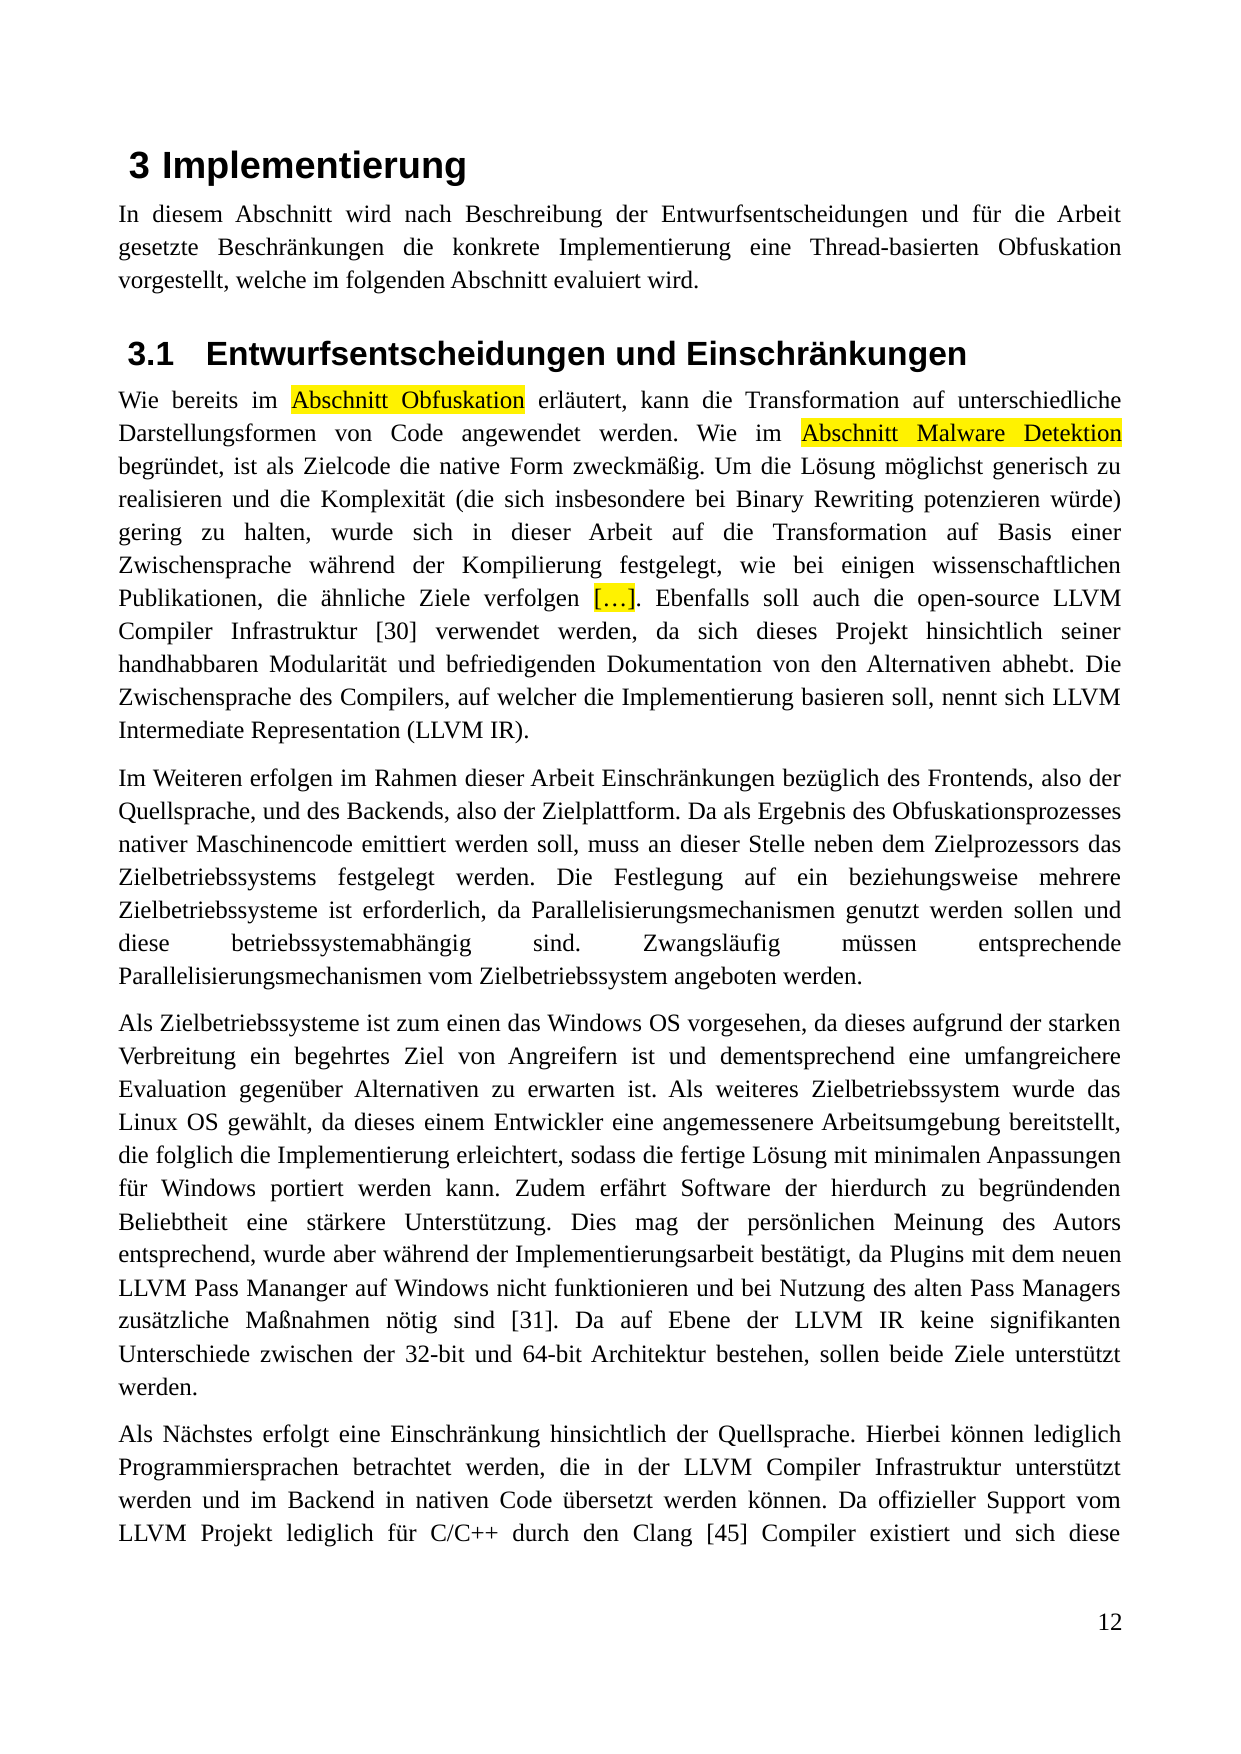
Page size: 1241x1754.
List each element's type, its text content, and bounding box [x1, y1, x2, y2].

text Als Zielbetriebssysteme ist zum einen das Windows OS vorgesehen, da dieses aufgrund der starken Verbreitung ein begehrtes Ziel von Angreifern ist und dementsprechend eine umfangreichere Evaluation gegenüber Alternativen zu erwarten ist. Als weiteres Zielbetriebssystem wurde das Linux OS gewählt, da dieses einem Entwickler eine angemessenere Arbeitsumgebung bereitstellt, die folglich die Implementierung erleichtert, sodass die fertige Lösung mit minimalen Anpassungen für Windows portiert werden kann. Zudem erfährt Software der hierdurch zu begründenden Beliebtheit eine stärkere Unterstützung. Dies mag der persönlichen Meinung des Autors entsprechend, wurde aber während der Implementierungsarbeit bestätigt, da Plugins mit dem neuen LLVM Pass Mananger auf Windows nicht funktionieren und bei Nutzung des alten Pass Managers zusätzliche Maßnahmen nötig sind [31]. Da auf Ebene der LLVM IR keine signifikanten Unterschiede zwischen der 32-bit und 64-bit Architektur bestehen, sollen beide Ziele unterstützt werden. [118, 1008, 1122, 1400]
text Im Weiteren erfolgen im Rahmen dieser Arbeit Einschränkungen bezüglich des Frontends, also der Quellsprache, und des Backends, also der Zielplattform. Da als Ergebnis des Obfuskationsprozesses nativer Maschinencode emittiert werden soll, muss an dieser Stelle neben dem Zielprozessors das Zielbetriebssystems festgelegt werden. Die Festlegung auf ein beziehungsweise mehrere Zielbetriebssysteme ist erforderlich, da Parallelisierungsmechanismen genutzt werden sollen und diese betriebssystemabhängig sind. Zwangsläufig müssen entsprechende Parallelisierungsmechanismen vom Zielbetriebssystem angeboten werden. [118, 763, 1122, 989]
text Wie bereits im Abschnitt Obfuskation erläutert, kann die Transformation auf unterschiedliche Darstellungsformen von Code angewendet werden. Wie im Abschnitt Malware Detektion begründet, ist als Zielcode die native Form zweckmäßig. Um die Lösung möglichst generisch zu realisieren und die Komplexität (die sich insbesondere bei Binary Rewriting potenzieren würde) gering zu halten, wurde sich in dieser Arbeit auf die Transformation auf Basis einer Zwischensprache während der Kompilierung festgelegt, wie bei einigen wissenschaftlichen Publikationen, die ähnliche Ziele verfolgen […]. Ebenfalls soll auch die open-source LLVM Compiler Infrastruktur [30] verwendet werden, da sich dieses Projekt hinsichtlich seiner handhabbaren Modularität und befriedigenden Dokumentation von den Alternativen abhebt. Die Zwischensprache des Compilers, auf welcher die Implementierung basieren soll, nennt sich LLVM Intermediate Representation (LLVM IR). [118, 385, 1122, 744]
subtitle Implementierung [118, 143, 1122, 187]
text Als Nächstes erfolgt eine Einschränkung hinsichtlich der Quellsprache. Hierbei können lediglich Programmiersprachen betrachtet werden, die in der LLVM Compiler Infrastruktur unterstützt werden und im Backend in nativen Code übersetzt werden können. Da offizieller Support vom LLVM Projekt lediglich für C/C++ durch den Clang [45] Compiler existiert und sich diese [118, 1419, 1122, 1547]
text In diesem Abschnitt wird nach Beschreibung der Entwurfsentscheidungen und für die Arbeit gesetzte Beschränkungen die konkrete Implementierung eine Thread-basierten Obfuskation vorgestellt, welche im folgenden Abschnitt evaluiert wird. [118, 199, 1122, 294]
subtitle Entwurfsentscheidungen und Einschränkungen [118, 334, 1122, 372]
